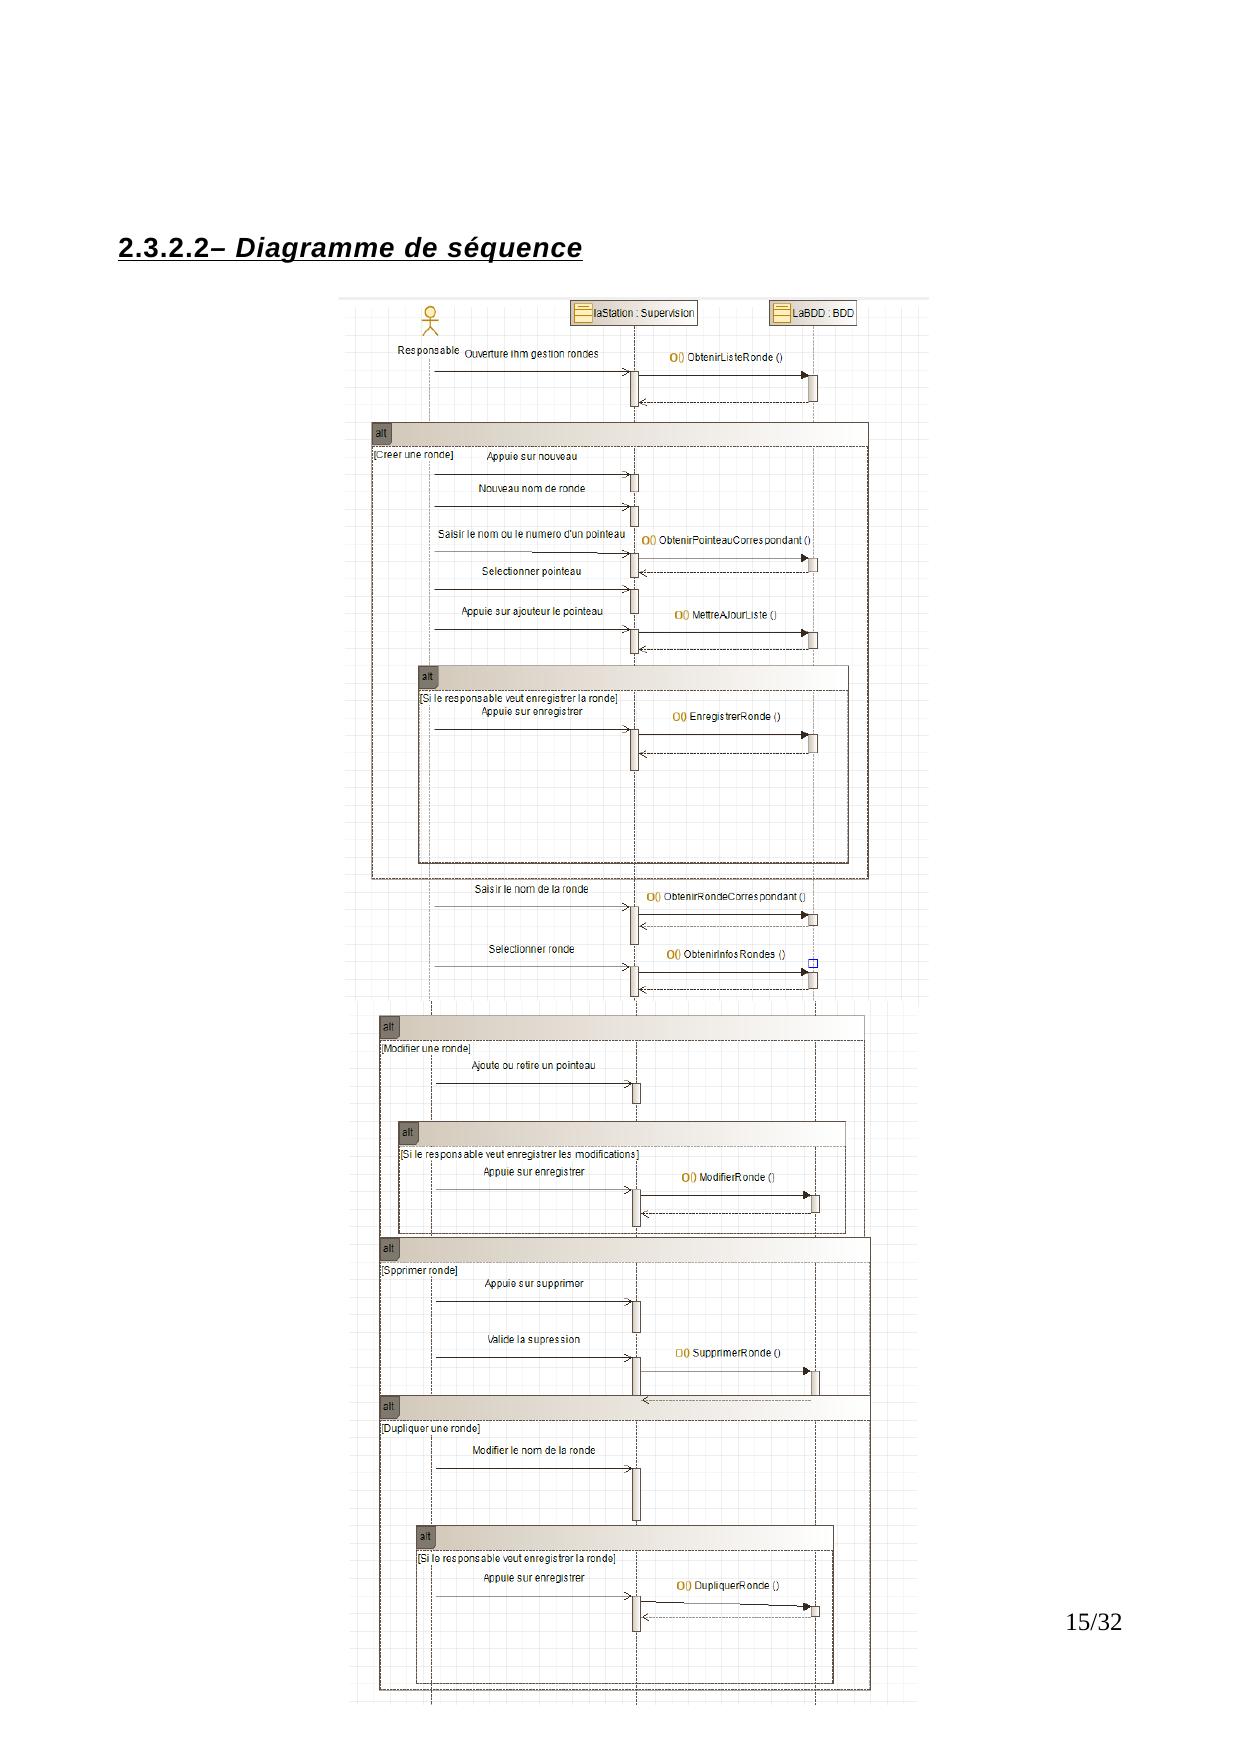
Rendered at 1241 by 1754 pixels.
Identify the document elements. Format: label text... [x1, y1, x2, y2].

picture [338, 297, 929, 1705]
subtitle 2.3.2.2– Diagramme de séquence [118, 232, 1122, 264]
